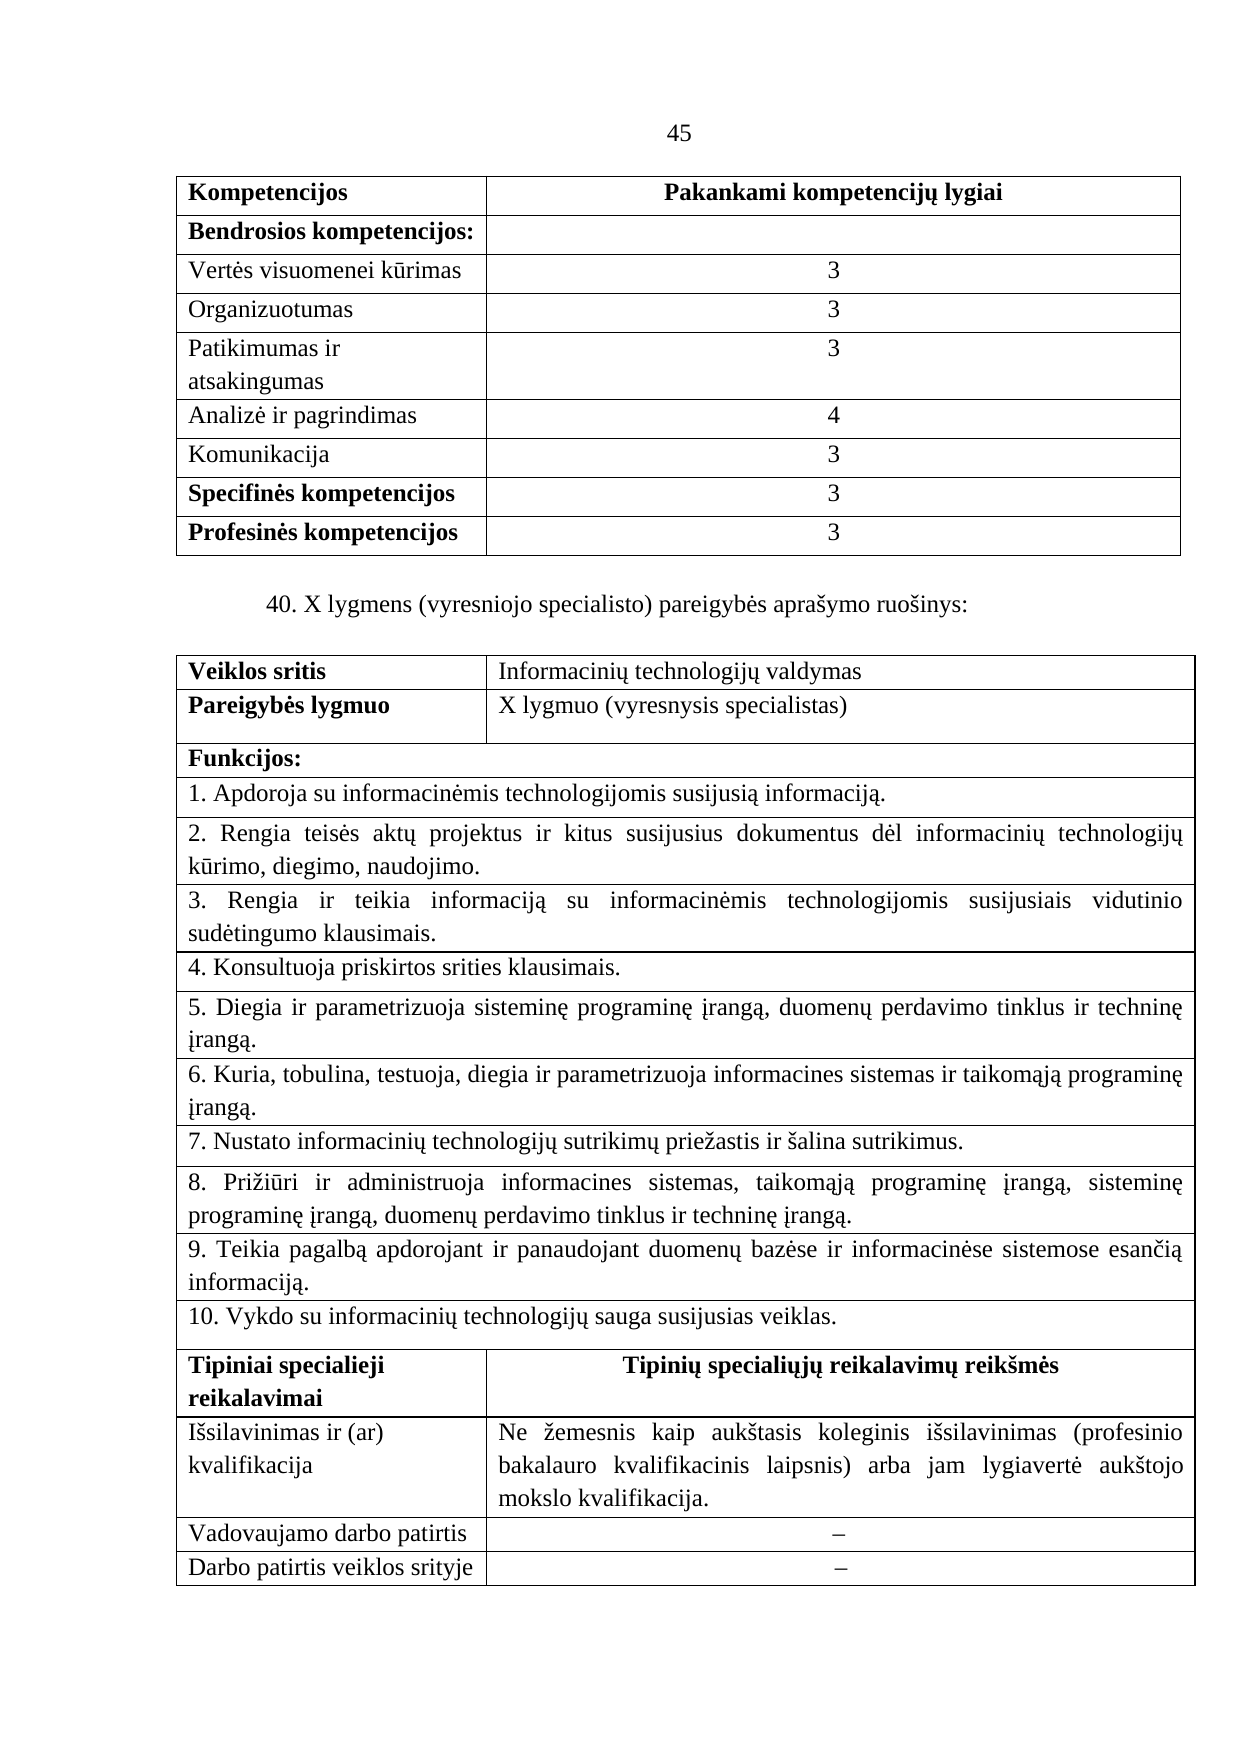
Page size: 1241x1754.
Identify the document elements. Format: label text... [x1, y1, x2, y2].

table_cell Kompetencijos [177, 177, 486, 215]
table_cell 3 [487, 294, 1180, 332]
table_cell 3. Rengia ir teikia informaciją su informacinėmis technologijomis susijusiais vidutinio sudėtingumo klausimais. [177, 885, 1194, 951]
table_cell 3 [487, 255, 1180, 293]
table_header Informacinių technologijų valdymas [487, 656, 1194, 689]
table_cell Komunikacija [177, 439, 486, 477]
table_cell Darbo patirtis veiklos srityje [177, 1552, 486, 1585]
table_cell 4 [487, 400, 1180, 438]
table_cell 8. Prižiūri ir administruoja informacines sistemas, taikomąją programinę įrangą, sisteminę programinę įrangą, duomenų perdavimo tinklus ir techninę įrangą. [177, 1167, 1194, 1233]
table_cell 6. Kuria, tobulina, testuoja, diegia ir parametrizuoja informacines sistemas ir taikomąją programinę įrangą. [177, 1059, 1194, 1125]
table_cell 10. Vykdo su informacinių technologijų sauga susijusias veiklas. [177, 1301, 1194, 1349]
table_cell Pareigybės lygmuo [177, 690, 486, 742]
table_cell 5. Diegia ir parametrizuoja sisteminę programinę įrangą, duomenų perdavimo tinklus ir techninę įrangą. [177, 992, 1194, 1058]
table_cell 9. Teikia pagalbą apdorojant ir panaudojant duomenų bazėse ir informacinėse sistemose esančią informaciją. [177, 1234, 1194, 1300]
table_cell Ne žemesnis kaip aukštasis koleginis išsilavinimas (profesinio bakalauro kvalifikacinis laipsnis) arba jam lygiavertė aukštojo mokslo kvalifikacija. [487, 1418, 1194, 1517]
table_cell Išsilavinimas ir (ar) kvalifikacija [177, 1418, 486, 1517]
table_cell Vadovaujamo darbo patirtis [177, 1518, 486, 1551]
table_cell 4. Konsultuoja priskirtos srities klausimais. [177, 953, 1194, 991]
table_cell X lygmuo (vyresnysis specialistas) [487, 690, 1194, 742]
table_cell Profesinės kompetencijos [177, 517, 486, 555]
table_cell Organizuotumas [177, 294, 486, 332]
table_cell [487, 216, 1180, 254]
table_cell 3 [487, 478, 1180, 516]
table_header Veiklos sritis [177, 656, 486, 689]
table_cell 3 [487, 439, 1180, 477]
table_cell – [487, 1518, 1194, 1551]
table_cell Vertės visuomenei kūrimas [177, 255, 486, 293]
table_cell 7. Nustato informacinių technologijų sutrikimų priežastis ir šalina sutrikimus. [177, 1126, 1194, 1166]
table_cell 3 [487, 517, 1180, 555]
table_cell 1. Apdoroja su informacinėmis technologijomis susijusią informaciją. [177, 778, 1194, 817]
table_cell – [487, 1552, 1194, 1585]
table_cell 3 [487, 333, 1180, 399]
table_cell Analizė ir pagrindimas [177, 400, 486, 438]
text 40. X lygmens (vyresniojo specialisto) pareigybės aprašymo ruošinys: [177, 589, 1181, 618]
table_cell Patikimumas ir atsakingumas [177, 333, 486, 399]
table_cell Pakankami kompetencijų lygiai [487, 177, 1180, 215]
table_cell Funkcijos: [177, 744, 1194, 777]
table_cell 2. Rengia teisės aktų projektus ir kitus susijusius dokumentus dėl informacinių technologijų kūrimo, diegimo, naudojimo. [177, 818, 1194, 884]
table_cell Tipiniai specialieji reikalavimai [177, 1350, 486, 1416]
table_cell Bendrosios kompetencijos: [177, 216, 486, 254]
table_cell Specifinės kompetencijos [177, 478, 486, 516]
table_cell Tipinių specialiųjų reikalavimų reikšmės [487, 1350, 1194, 1416]
